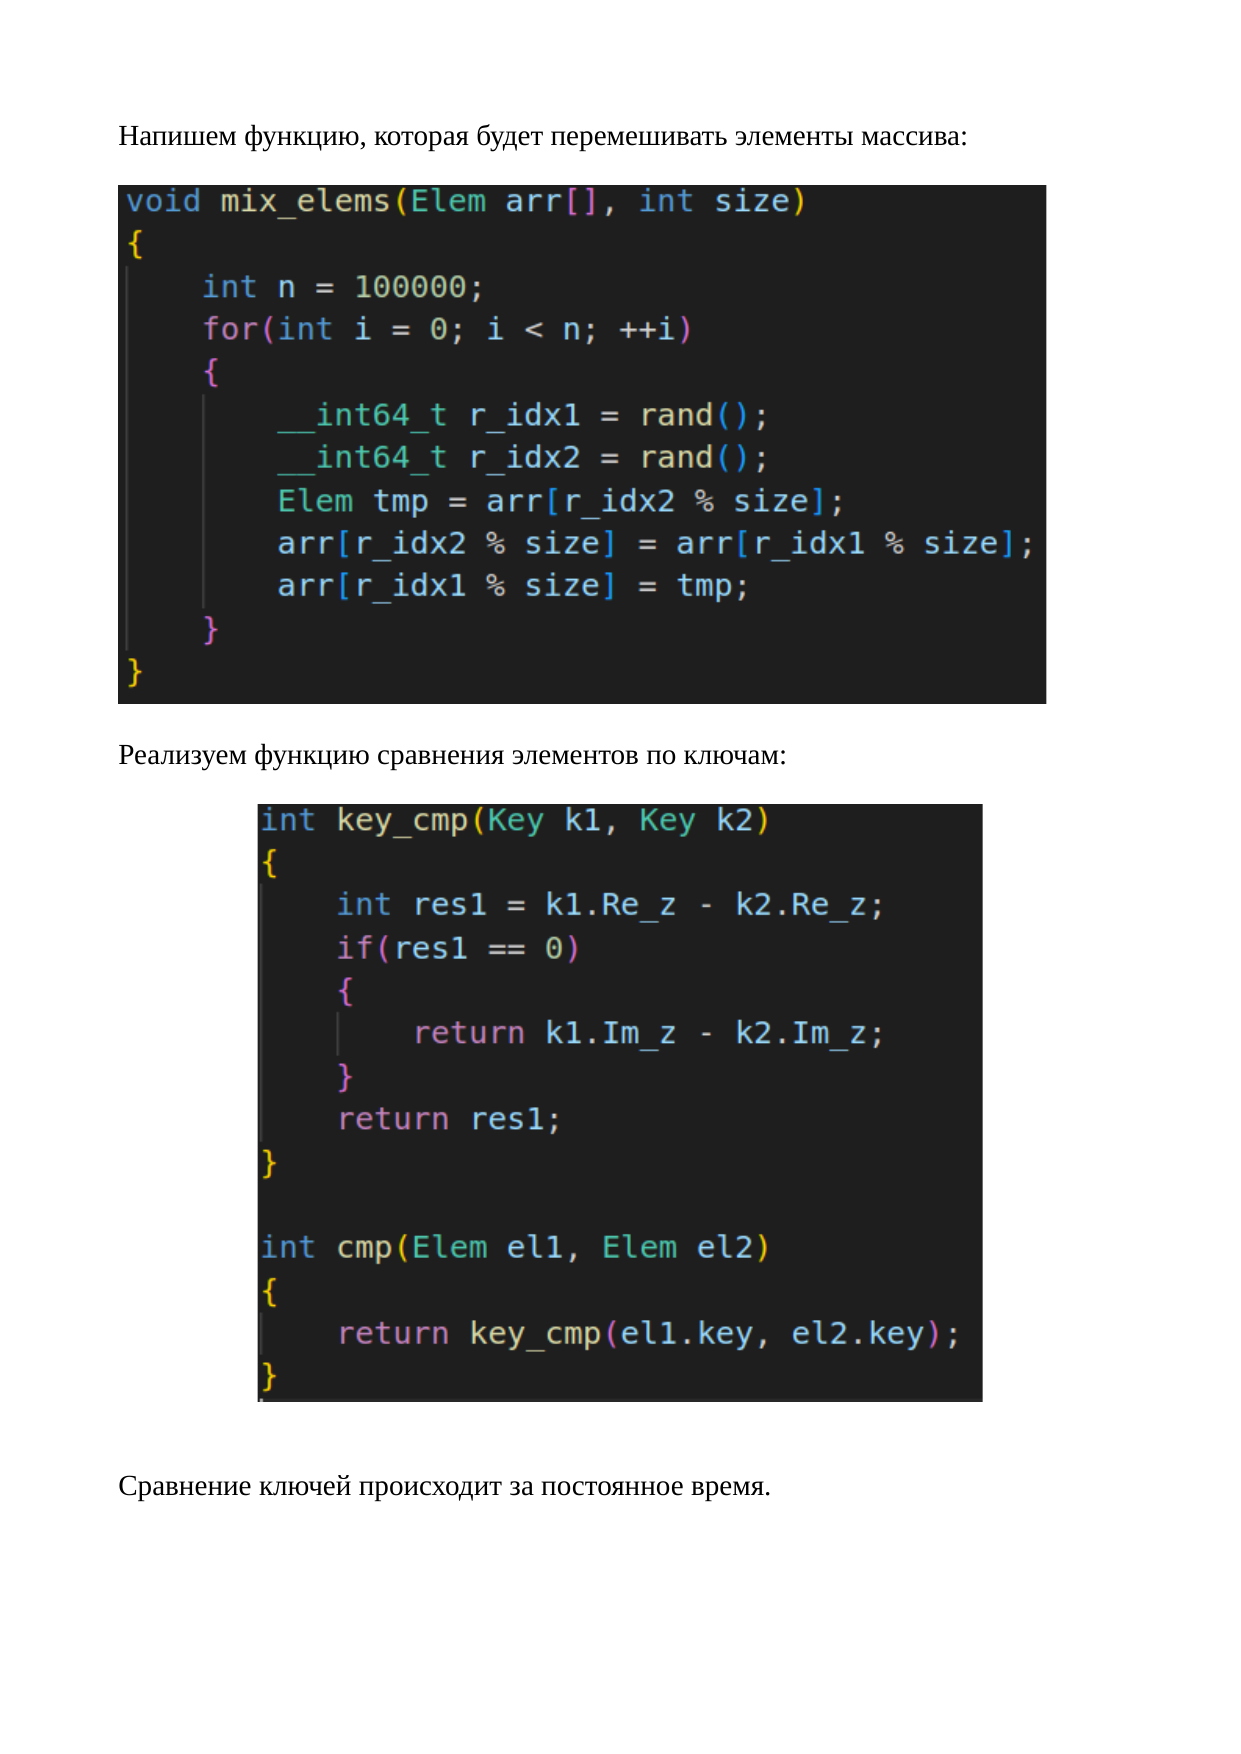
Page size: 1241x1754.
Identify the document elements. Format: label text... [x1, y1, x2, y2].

text Напишем функцию, которая будет перемешивать элементы массива: [118, 118, 1122, 152]
picture [118, 185, 1047, 704]
text Реализуем функцию сравнения элементов по ключам: [118, 737, 1122, 771]
text Сравнение ключей происходит за постоянное время. [118, 1468, 1122, 1502]
picture [257, 804, 983, 1402]
